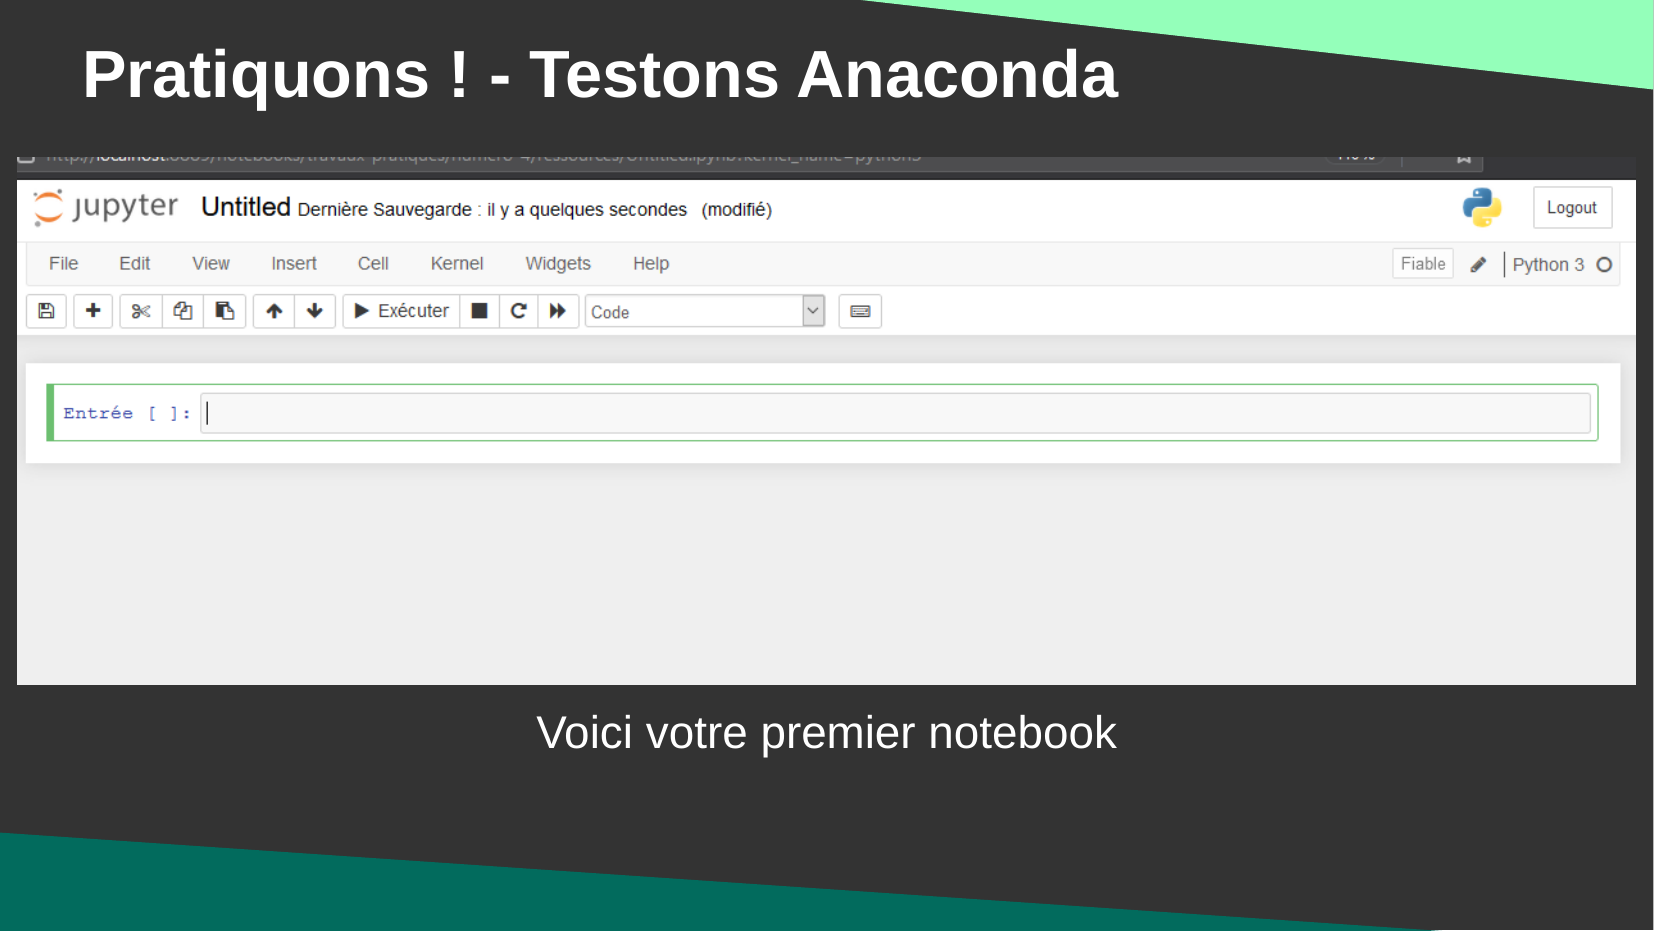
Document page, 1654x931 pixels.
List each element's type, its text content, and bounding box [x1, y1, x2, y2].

text_box [860, 0, 1654, 90]
title Voici votre premier notebook [300, 706, 1354, 768]
picture [17, 157, 1636, 686]
title Pratiquons ! - Testons Anaconda [82, 37, 1571, 114]
